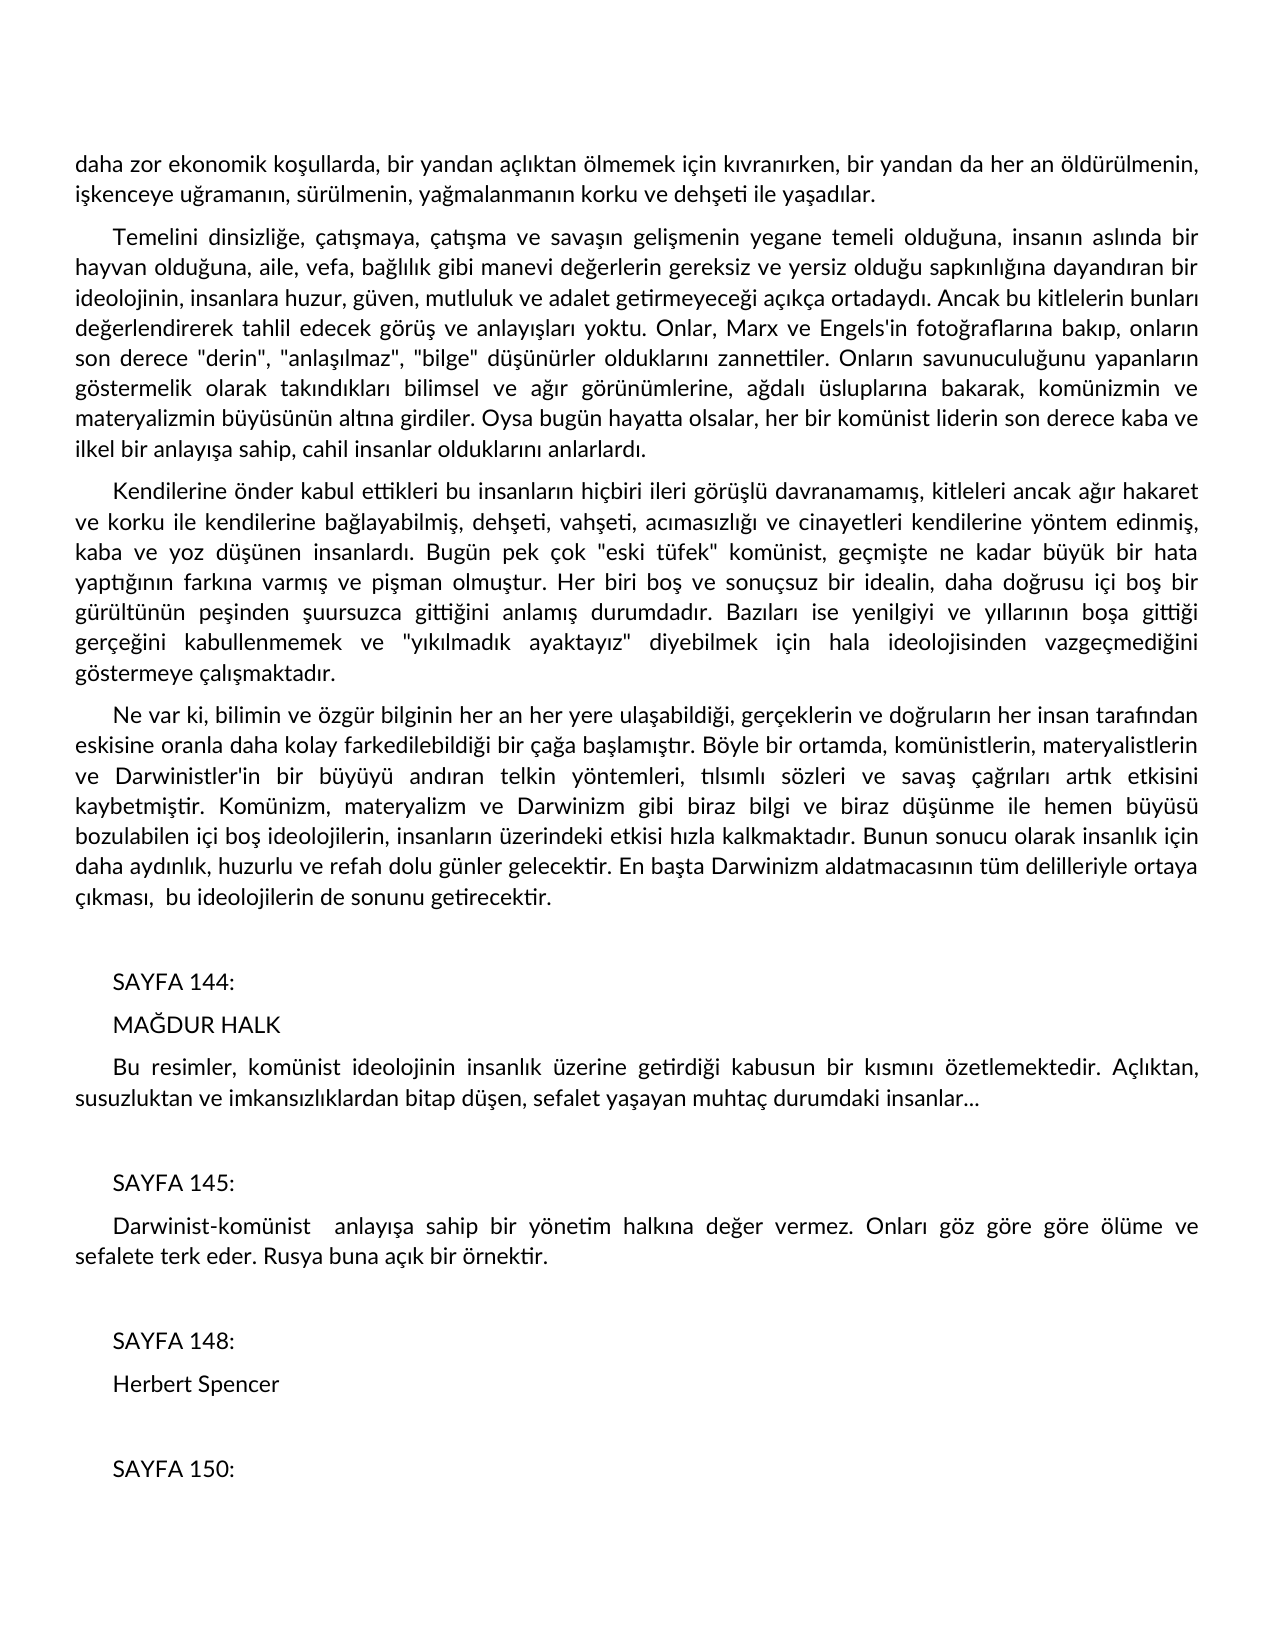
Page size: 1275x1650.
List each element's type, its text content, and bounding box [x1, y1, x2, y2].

text Herbert Spencer [75, 1370, 1200, 1397]
text SAYFA 148: [75, 1327, 1200, 1354]
text Kendilerine önder kabul ettikleri bu insanların hiçbiri ileri görüşlü davranamamış, kitleleri ancak ağır hakaret ve korku ile kendilerine bağlayabilmiş, dehşeti, vahşeti, acımasızlığı ve cinayetleri kendilerine yöntem edinmiş, kaba ve yoz düşünen insanlardı. Bugün pek çok "eski tüfek" komünist, geçmişte ne kadar büyük bir hata yaptığının farkına varmış ve pişman olmuştur. Her biri boş ve sonuçsuz bir idealin, daha doğrusu içi boş bir gürültünün peşinden şuursuzca gittiğini anlamış durumdadır. Bazıları ise yenilgiyi ve yıllarının boşa gittiği gerçeğini kabullenmemek ve "yıkılmadık ayaktayız" diyebilmek için hala ideolojisinden vazgeçmediğini göstermeye çalışmaktadır. [75, 477, 1200, 686]
text Temelini dinsizliğe, çatışmaya, çatışma ve savaşın gelişmenin yegane temeli olduğuna, insanın aslında bir hayvan olduğuna, aile, vefa, bağlılık gibi manevi değerlerin gereksiz ve yersiz olduğu sapkınlığına dayandıran bir ideolojinin, insanlara huzur, güven, mutluluk ve adalet getirmeyeceği açıkça ortadaydı. Ancak bu kitlelerin bunları değerlendirerek tahlil edecek görüş ve anlayışları yoktu. Onlar, Marx ve Engels'in fotoğraflarına bakıp, onların son derece "derin", "anlaşılmaz", "bilge" düşünürler olduklarını zannettiler. Onların savunuculuğunu yapanların göstermelik olarak takındıkları bilimsel ve ağır görünümlerine, ağdalı üsluplarına bakarak, komünizmin ve materyalizmin büyüsünün altına girdiler. Oysa bugün hayatta olsalar, her bir komünist liderin son derece kaba ve ilkel bir anlayışa sahip, cahil insanlar olduklarını anlarlardı. [75, 223, 1200, 462]
text Darwinist-komünist anlayışa sahip bir yönetim halkına değer vermez. Onları göz göre göre ölüme ve sefalete terk eder. Rusya buna açık bir örnektir. [75, 1211, 1200, 1269]
text SAYFA 144: [75, 968, 1200, 995]
text Bu resimler, komünist ideolojinin insanlık üzerine getirdiği kabusun bir kısmını özetlemektedir. Açlıktan, susuzluktan ve imkansızlıklardan bitap düşen, sefalet yaşayan muhtaç durumdaki insanlar... [75, 1053, 1200, 1111]
text SAYFA 150: [75, 1455, 1200, 1483]
text MAĞDUR HALK [75, 1010, 1200, 1038]
text SAYFA 145: [75, 1169, 1200, 1196]
text daha zor ekonomik koşullarda, bir yandan açlıktan ölmemek için kıvranırken, bir yandan da her an öldürülmenin, işkenceye uğramanın, sürülmenin, yağmalanmanın korku ve dehşeti ile yaşadılar. [75, 150, 1200, 208]
text Ne var ki, bilimin ve özgür bilginin her an her yere ulaşabildiği, gerçeklerin ve doğruların her insan tarafından eskisine oranla daha kolay farkedilebildiği bir çağa başlamıştır. Böyle bir ortamda, komünistlerin, materyalistlerin ve Darwinistler'in bir büyüyü andıran telkin yöntemleri, tılsımlı sözleri ve savaş çağrıları artık etkisini kaybetmiştir. Komünizm, materyalizm ve Darwinizm gibi biraz bilgi ve biraz düşünme ile hemen büyüsü bozulabilen içi boş ideolojilerin, insanların üzerindeki etkisi hızla kalkmaktadır. Bunun sonucu olarak insanlık için daha aydınlık, huzurlu ve refah dolu günler gelecektir. En başta Darwinizm aldatmacasının tüm delilleriyle ortaya çıkması, bu ideolojilerin de sonunu getirecektir. [75, 701, 1200, 910]
